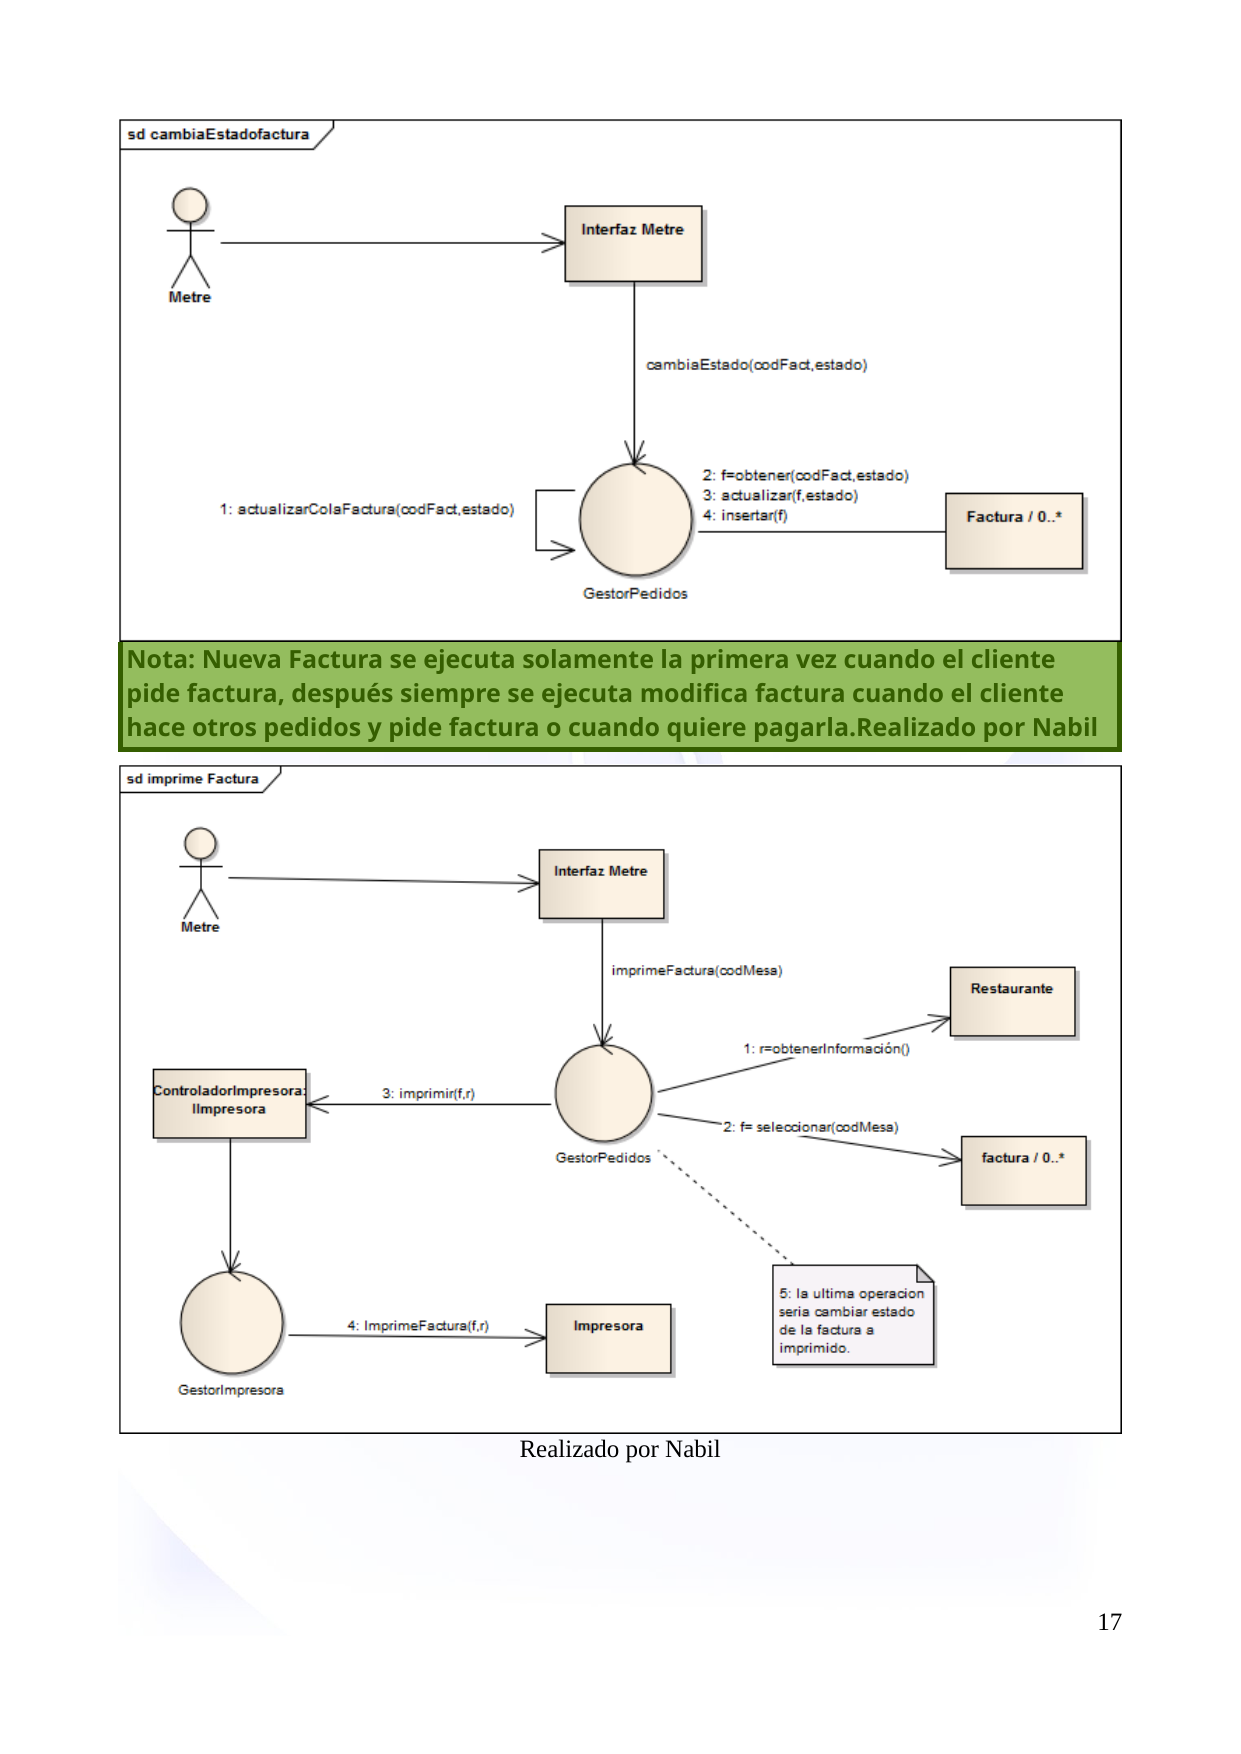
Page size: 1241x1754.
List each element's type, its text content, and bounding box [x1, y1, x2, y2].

text Realizado por Nabil [118, 1434, 1122, 1463]
text Nota: Nueva Factura se ejecuta solamente la primera vez cuando el cliente pide factura, después siempre se ejecuta modifica factura cuando el cliente hace otros pedidos y pide factura o cuando quiere pagarla.Realizado por Nabil [123, 642, 1117, 747]
picture [118, 752, 1122, 1434]
picture [118, 1463, 1122, 1636]
picture [118, 118, 1122, 642]
